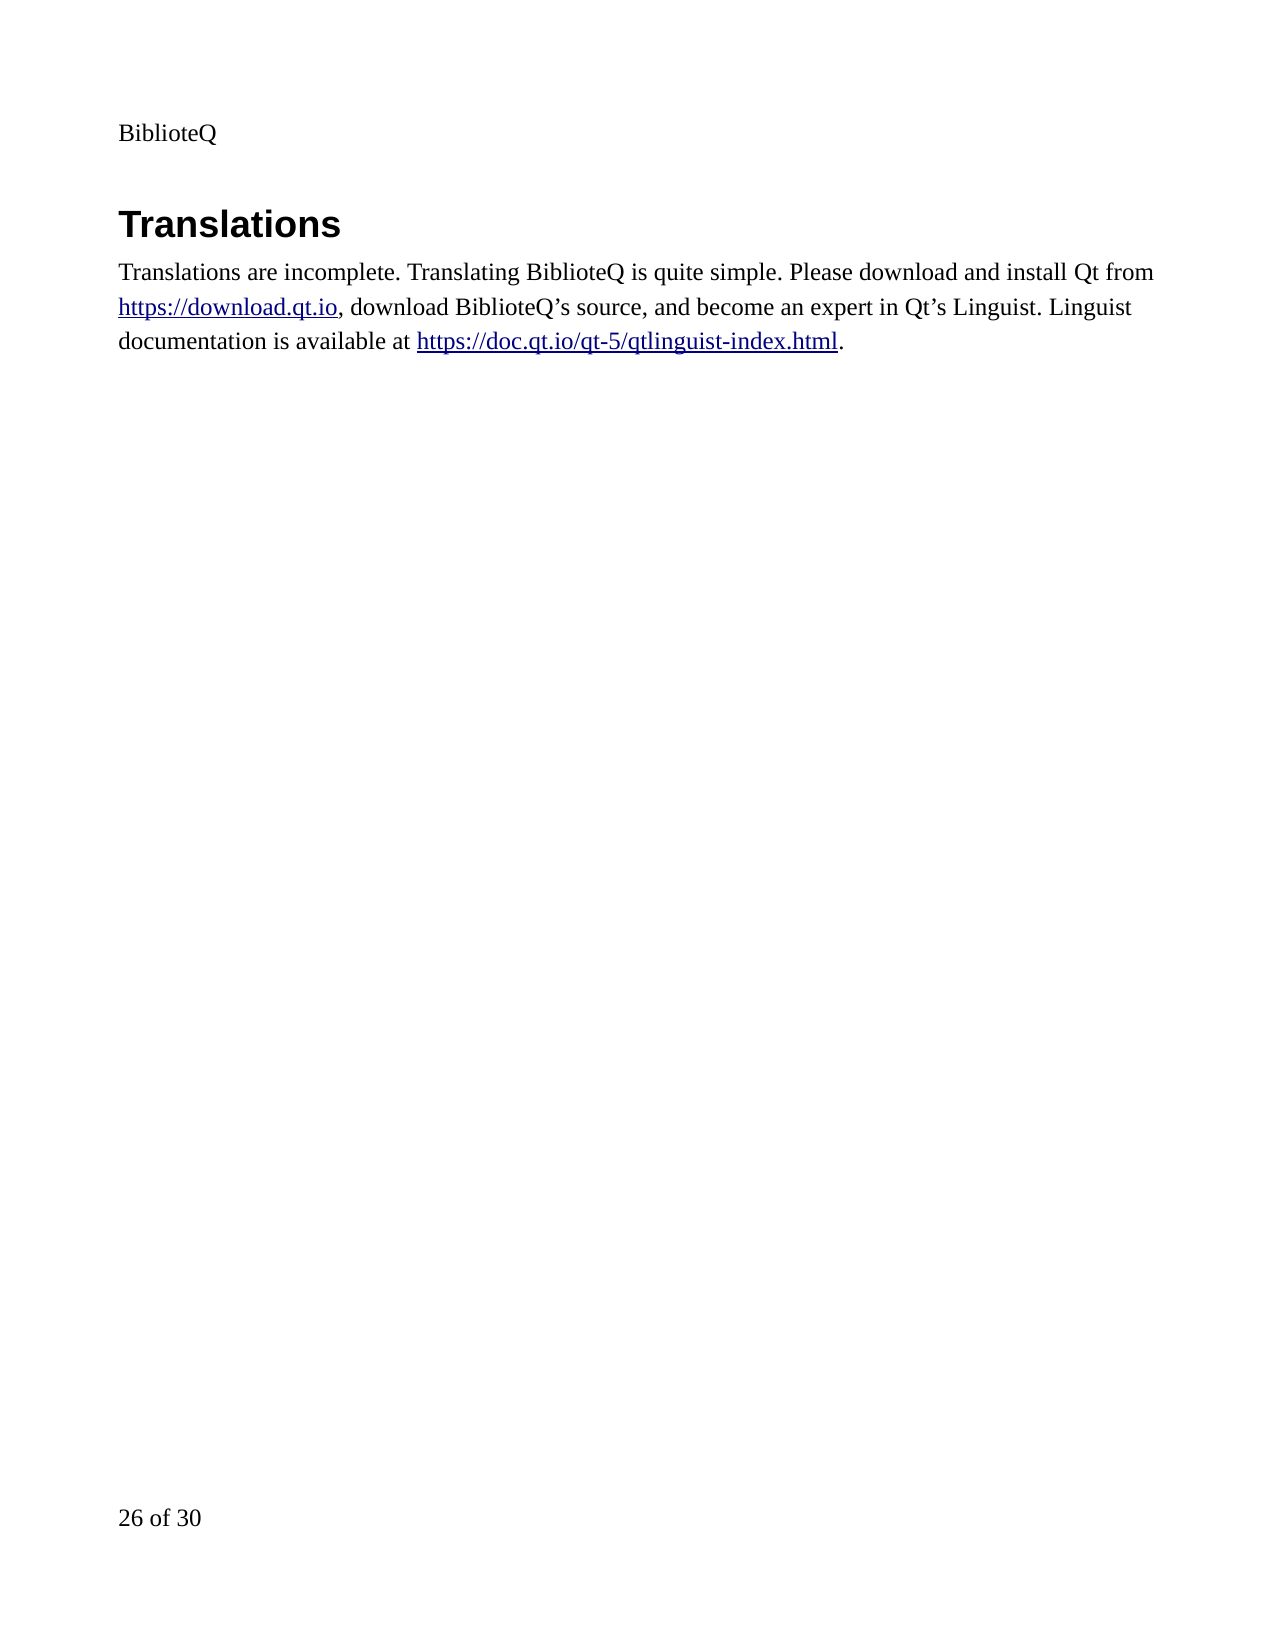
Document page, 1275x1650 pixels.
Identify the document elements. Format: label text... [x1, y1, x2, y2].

text Translations are incomplete. Translating BiblioteQ is quite simple. Please download and install Qt from https://download.qt.io, download BiblioteQ’s source, and become an expert in Qt’s Linguist. Linguist documentation is available at https://doc.qt.io/qt-5/qtlinguist-index.html. [118, 257, 1157, 355]
subtitle Translations [118, 201, 1157, 245]
